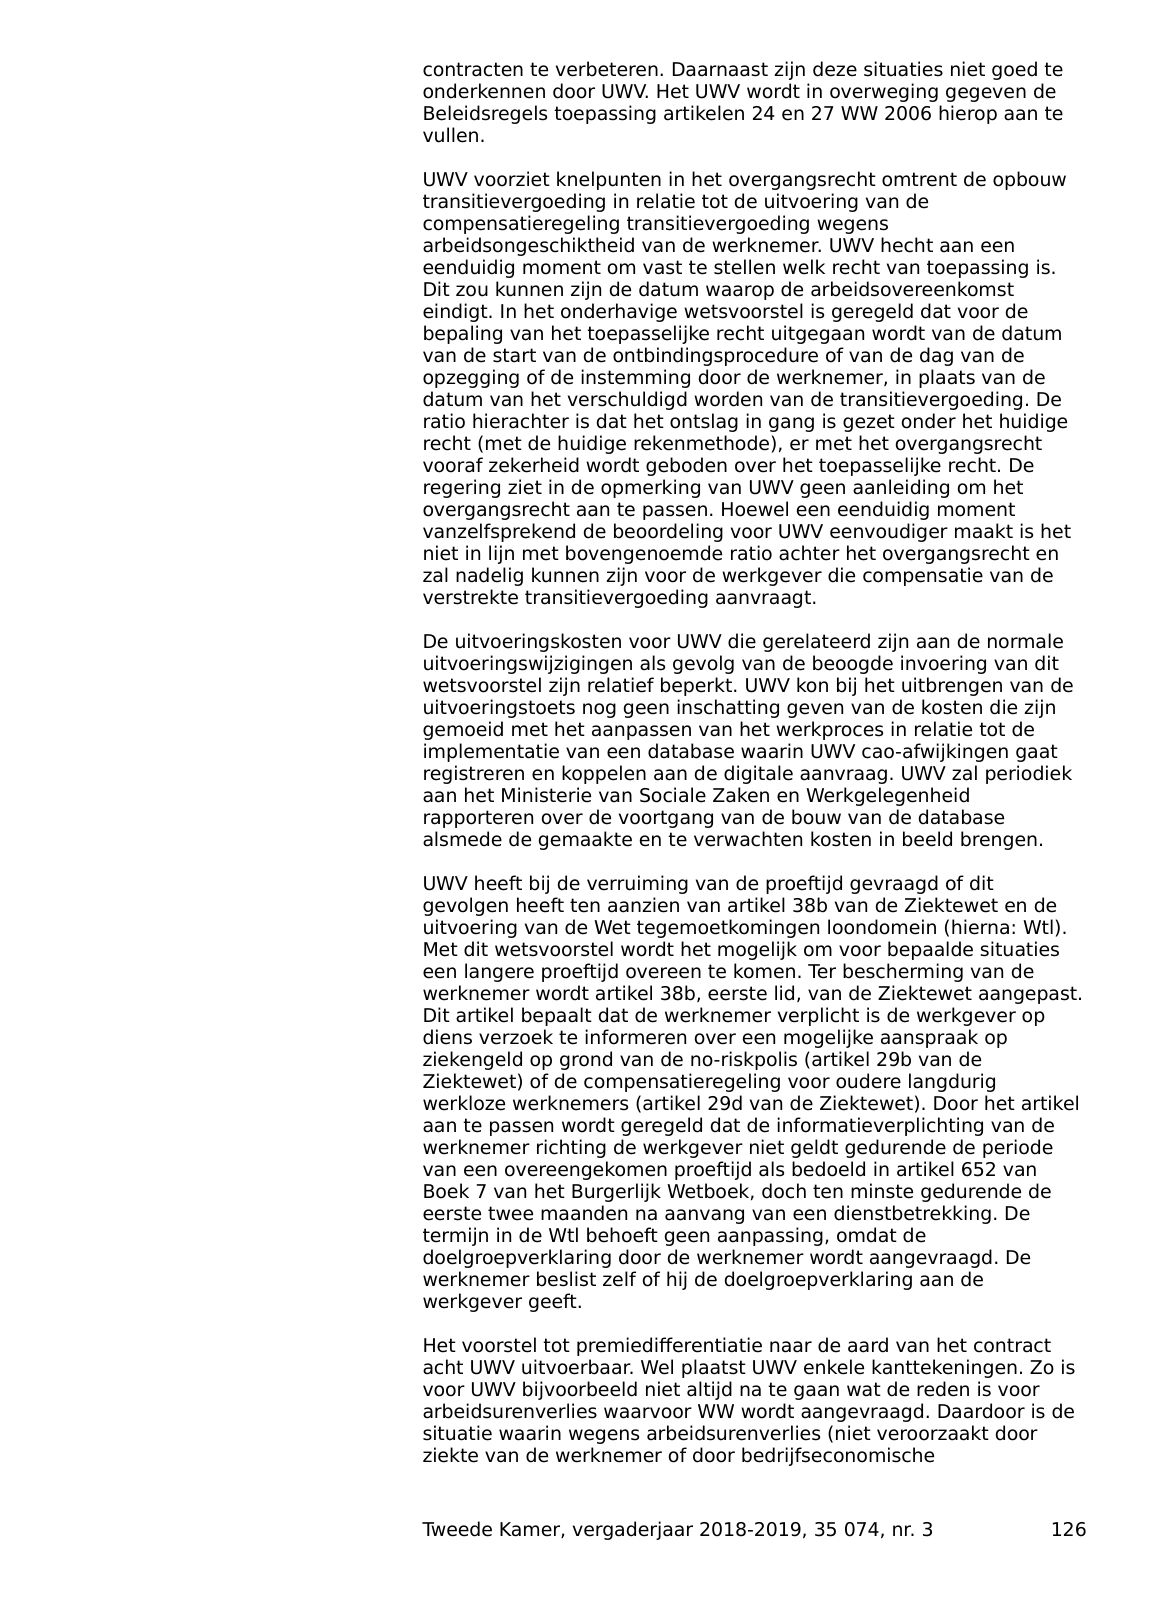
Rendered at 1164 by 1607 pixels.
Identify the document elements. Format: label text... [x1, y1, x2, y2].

text contracten te verbeteren. Daarnaast zijn deze situaties niet goed te onderkennen door UWV. Het UWV wordt in overweging gegeven de Beleidsregels toepassing artikelen 24 en 27 WW 2006 hierop aan te vullen. [422, 59, 1087, 147]
text Het voorstel tot premiedifferentiatie naar de aard van het contract acht UWV uitvoerbaar. Wel plaatst UWV enkele kanttekeningen. Zo is voor UWV bijvoorbeeld niet altijd na te gaan wat de reden is voor arbeidsurenverlies waarvoor WW wordt aangevraagd. Daardoor is de situatie waarin wegens arbeidsurenverlies (niet veroorzaakt door ziekte van de werknemer of door bedrijfseconomische [422, 1335, 1087, 1467]
text UWV heeft bij de verruiming van de proeftijd gevraagd of dit gevolgen heeft ten aanzien van artikel 38b van de Ziektewet en de uitvoering van de Wet tegemoetkomingen loondomein (hierna: Wtl). Met dit wetsvoorstel wordt het mogelijk om voor bepaalde situaties een langere proeftijd overeen te komen. Ter bescherming van de werknemer wordt artikel 38b, eerste lid, van de Ziektewet aangepast. Dit artikel bepaalt dat de werknemer verplicht is de werkgever op diens verzoek te informeren over een mogelijke aanspraak op ziekengeld op grond van de no-riskpolis (artikel 29b van de Ziektewet) of de compensatieregeling voor oudere langdurig werkloze werknemers (artikel 29d van de Ziektewet). Door het artikel aan te passen wordt geregeld dat de informatieverplichting van de werknemer richting de werkgever niet geldt gedurende de periode van een overeengekomen proeftijd als bedoeld in artikel 652 van Boek 7 van het Burgerlijk Wetboek, doch ten minste gedurende de eerste twee maanden na aanvang van een dienstbetrekking. De termijn in de Wtl behoeft geen aanpassing, omdat de doelgroepverklaring door de werknemer wordt aangevraagd. De werknemer beslist zelf of hij de doelgroepverklaring aan de werkgever geeft. [422, 873, 1087, 1312]
text De uitvoeringskosten voor UWV die gerelateerd zijn aan de normale uitvoeringswijzigingen als gevolg van de beoogde invoering van dit wetsvoorstel zijn relatief beperkt. UWV kon bij het uitbrengen van de uitvoeringstoets nog geen inschatting geven van de kosten die zijn gemoeid met het aanpassen van het werkproces in relatie tot de implementatie van een database waarin UWV cao-afwijkingen gaat registreren en koppelen aan de digitale aanvraag. UWV zal periodiek aan het Ministerie van Sociale Zaken en Werkgelegenheid rapporteren over de voortgang van de bouw van de database alsmede de gemaakte en te verwachten kosten in beeld brengen. [422, 631, 1087, 851]
text UWV voorziet knelpunten in het overgangsrecht omtrent de opbouw transitievergoeding in relatie tot de uitvoering van de compensatieregeling transitievergoeding wegens arbeidsongeschiktheid van de werknemer. UWV hecht aan een eenduidig moment om vast te stellen welk recht van toepassing is. Dit zou kunnen zijn de datum waarop de arbeidsovereenkomst eindigt. In het onderhavige wetsvoorstel is geregeld dat voor de bepaling van het toepasselijke recht uitgegaan wordt van de datum van de start van de ontbindingsprocedure of van de dag van de opzegging of de instemming door de werknemer, in plaats van de datum van het verschuldigd worden van de transitievergoeding. De ratio hierachter is dat het ontslag in gang is gezet onder het huidige recht (met de huidige rekenmethode), er met het overgangsrecht vooraf zekerheid wordt geboden over het toepasselijke recht. De regering ziet in de opmerking van UWV geen aanleiding om het overgangsrecht aan te passen. Hoewel een eenduidig moment vanzelfsprekend de beoordeling voor UWV eenvoudiger maakt is het niet in lijn met bovengenoemde ratio achter het overgangsrecht en zal nadelig kunnen zijn voor de werkgever die compensatie van de verstrekte transitievergoeding aanvraagt. [422, 169, 1087, 609]
